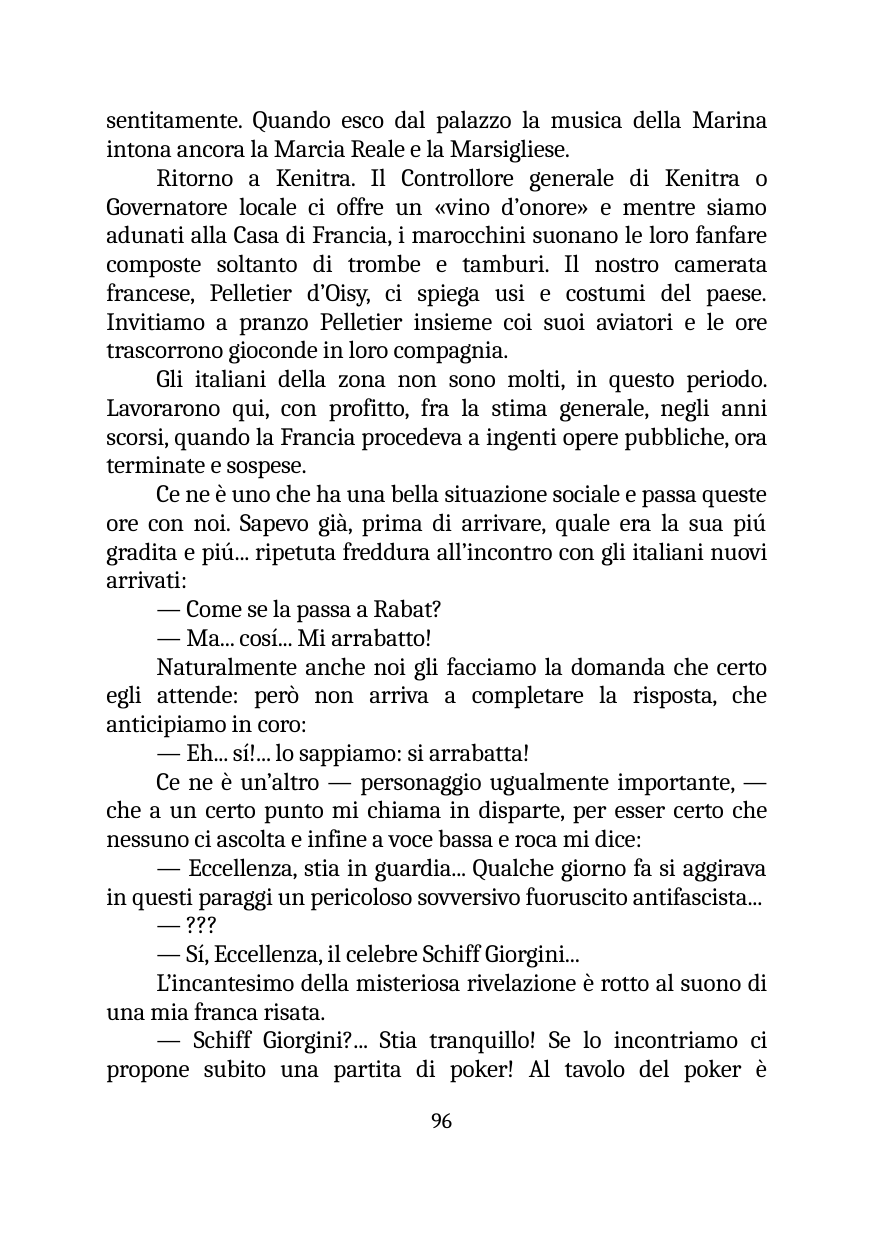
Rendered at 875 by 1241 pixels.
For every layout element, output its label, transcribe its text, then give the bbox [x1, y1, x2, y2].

text Gli italiani della zona non sono molti, in questo periodo. Lavorarono qui, con profitto, fra la stima generale, negli anni scorsi, quando la Francia procedeva a ingenti opere pubbliche, ora terminate e sospese. [106, 365, 768, 480]
text Ritorno a Kenitra. Il Controllore generale di Kenitra o Governatore locale ci offre un «vino d’onore» e mentre siamo adunati alla Casa di Francia, i marocchini suonano le loro fanfare composte soltanto di trombe e tamburi. Il nostro camerata francese, Pelletier d’Oisy, ci spiega usi e costumi del paese. Invitiamo a pranzo Pelletier insieme coi suoi aviatori e le ore trascorrono gioconde in loro compagnia. [106, 164, 768, 365]
text — Ma... cosí... Mi arrabatto! [106, 624, 768, 652]
text — Eh... sí!... lo sappiamo: si arrabatta! [106, 739, 768, 767]
text — Sí, Eccellenza, il celebre Schiff Giorgini... [106, 940, 768, 969]
text Ce ne è un’altro — personaggio ugualmente importante, — che a un certo punto mi chiama in disparte, per esser certo che nessuno ci ascolta e infine a voce bassa e roca mi dice: [106, 767, 768, 854]
text — Eccellenza, stia in guardia... Qualche giorno fa si aggirava in questi paraggi un pericoloso sovversivo fuoruscito antifascista... [106, 854, 768, 911]
text — Schiff Giorgini?... Stia tranquillo! Se lo incontriamo ci propone subito una partita di poker! Al tavolo del poker è [106, 1026, 768, 1084]
text — ??? [106, 911, 768, 940]
text sentitamente. Quando esco dal palazzo la musica della Marina intona ancora la Marcia Reale e la Marsigliese. [106, 106, 768, 164]
text — Come se la passa a Rabat? [106, 595, 768, 624]
text L’incantesimo della misteriosa rivelazione è rotto al suono di una mia franca risata. [106, 969, 768, 1026]
text Ce ne è uno che ha una bella situazione sociale e passa queste ore con noi. Sapevo già, prima di arrivare, quale era la sua piú gradita e piú... ripetuta freddura all’incontro con gli italiani nuovi arrivati: [106, 480, 768, 595]
text Naturalmente anche noi gli facciamo la domanda che certo egli attende: però non arriva a completare la risposta, che anticipiamo in coro: [106, 652, 768, 739]
